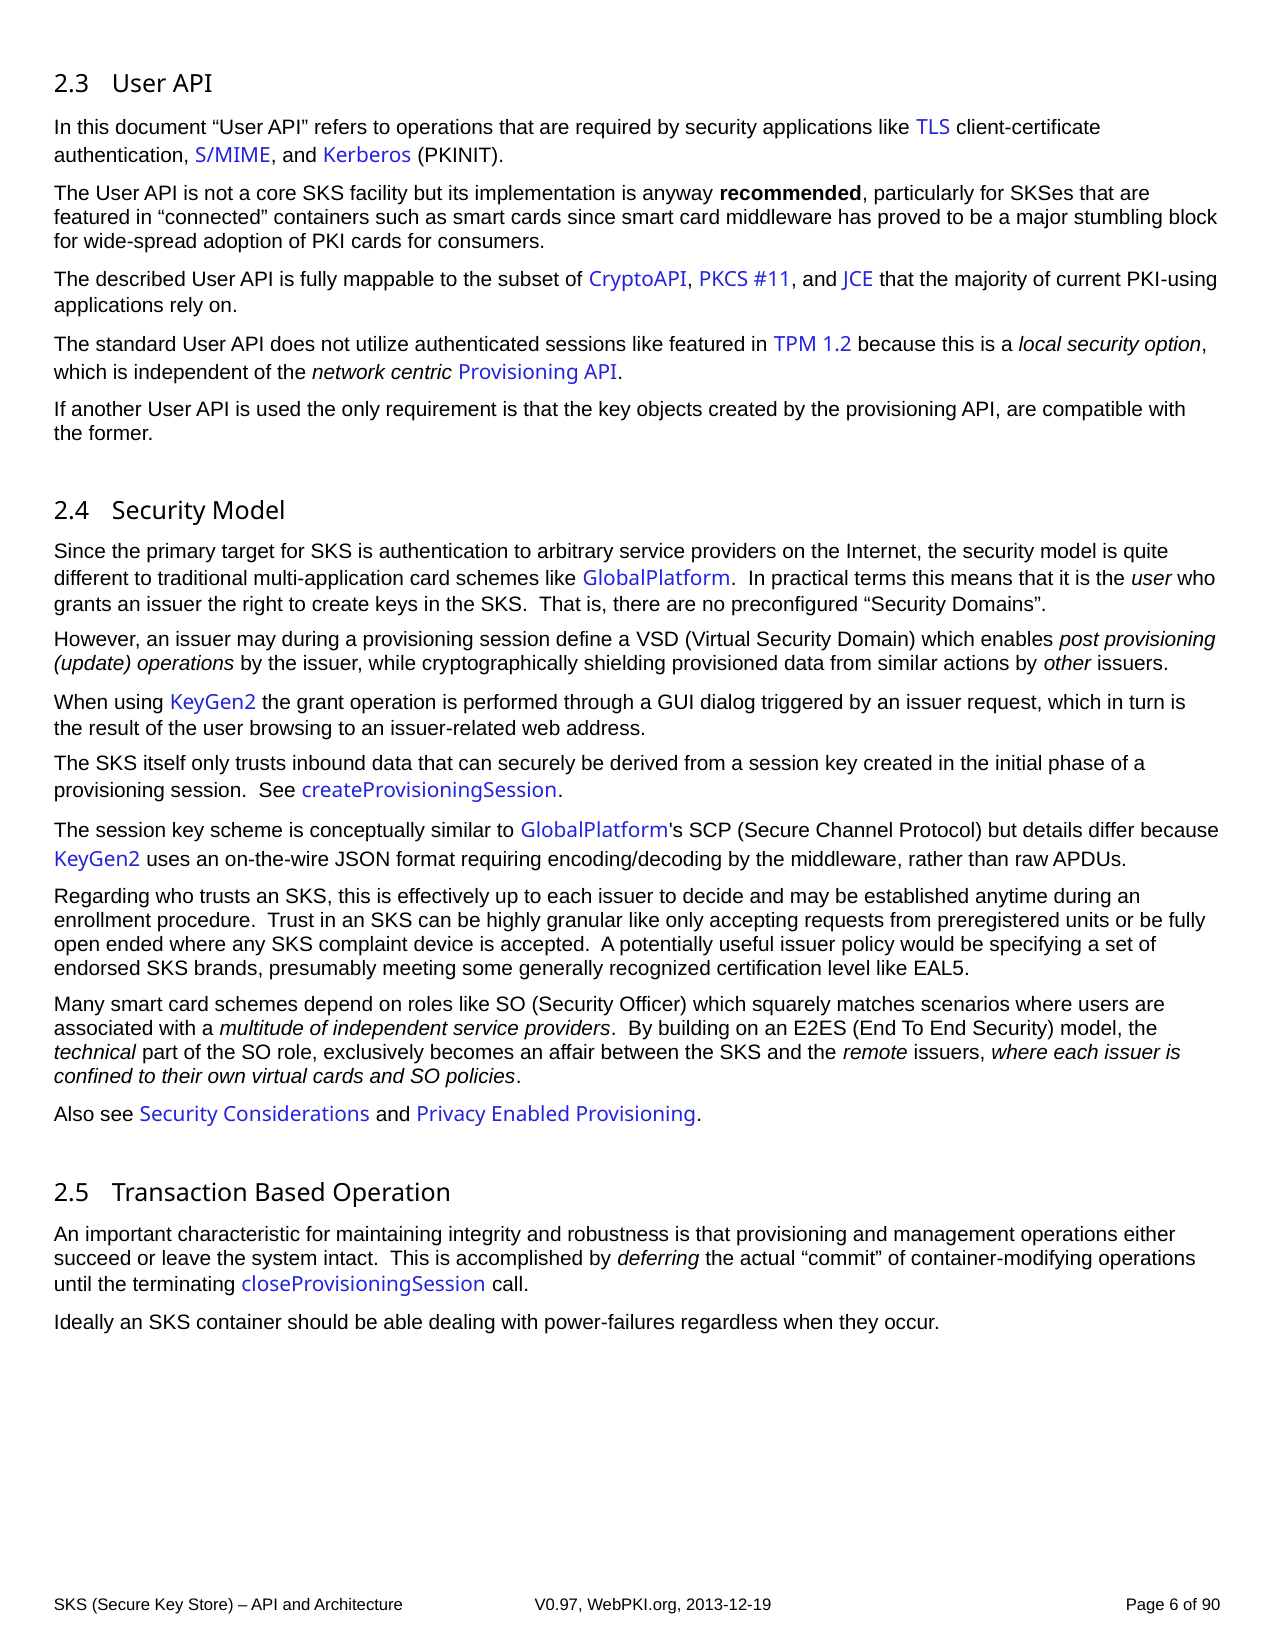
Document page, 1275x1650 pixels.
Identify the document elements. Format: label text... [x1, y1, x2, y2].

subtitle User API [54, 66, 1221, 100]
subtitle Security Model [54, 493, 1221, 527]
text The standard User API does not utilize authenticated sessions like featured in TPM 1.2 because this is a local security option, which is independent of the network centric Provisioning API. [54, 329, 1221, 386]
text Since the primary target for SKS is authentication to arbitrary service providers on the Internet, the security model is quite different to traditional multi-application card schemes like GlobalPlatform. In practical terms this means that it is the user who grants an issuer the right to create keys in the SKS. That is, there are no preconfigured “Security Domains”. [54, 539, 1221, 616]
text The User API is not a core SKS facility but its implementation is anyway recommended, particularly for SKSes that are featured in “connected” containers such as smart cards since smart card middleware has proved to be a major stumbling block for wide-spread adoption of PKI cards for consumers. [54, 181, 1221, 253]
subtitle Transaction Based Operation [54, 1175, 1221, 1209]
text In this document “User API” refers to operations that are required by security applications like TLS client-certificate authentication, S/MIME, and Kerberos (PKINIT). [54, 112, 1221, 169]
text Also see Security Considerations and Privacy Enabled Provisioning. [54, 1099, 1221, 1128]
text Many smart card schemes depend on roles like SO (Security Officer) which squarely matches scenarios where users are associated with a multitude of independent service providers. By building on an E2ES (End To End Security) model, the technical part of the SO role, exclusively becomes an affair between the SKS and the remote issuers, where each issuer is confined to their own virtual cards and SO policies. [54, 992, 1221, 1087]
text The session key scheme is conceptually similar to GlobalPlatform's SCP (Secure Channel Protocol) but details differ because KeyGen2 uses an on-the-wire JSON format requiring encoding/decoding by the middleware, rather than raw APDUs. [54, 815, 1221, 872]
text An important characteristic for maintaining integrity and robustness is that provisioning and management operations either succeed or leave the system intact. This is accomplished by deferring the actual “commit” of container-modifying operations until the terminating closeProvisioningSession call. [54, 1222, 1221, 1298]
text The described User API is fully mappable to the subset of CryptoAPI, PKCS #11, and JCE that the majority of current PKI‑using applications rely on. [54, 264, 1221, 317]
text However, an issuer may during a provisioning session define a VSD (Virtual Security Domain) which enables post provisioning (update) operations by the issuer, while cryptographically shielding provisioned data from similar actions by other issuers. [54, 627, 1221, 675]
text If another User API is used the only requirement is that the key objects created by the provisioning API, are compatible with the former. [54, 397, 1221, 445]
text The SKS itself only trusts inbound data that can securely be derived from a session key created in the initial phase of a provisioning session. See createProvisioningSession. [54, 751, 1221, 803]
text Ideally an SKS container should be able dealing with power-failures regardless when they occur. [54, 1310, 1221, 1334]
text Regarding who trusts an SKS, this is effectively up to each issuer to decide and may be established anytime during an enrollment procedure. Trust in an SKS can be highly granular like only accepting requests from preregistered units or be fully open ended where any SKS complaint device is accepted. A potentially useful issuer policy would be specifying a set of endorsed SKS brands, presumably meeting some generally recognized certification level like EAL5. [54, 884, 1221, 980]
text When using KeyGen2 the grant operation is performed through a GUI dialog triggered by an issuer request, which in turn is the result of the user browsing to an issuer-related web address. [54, 687, 1221, 739]
